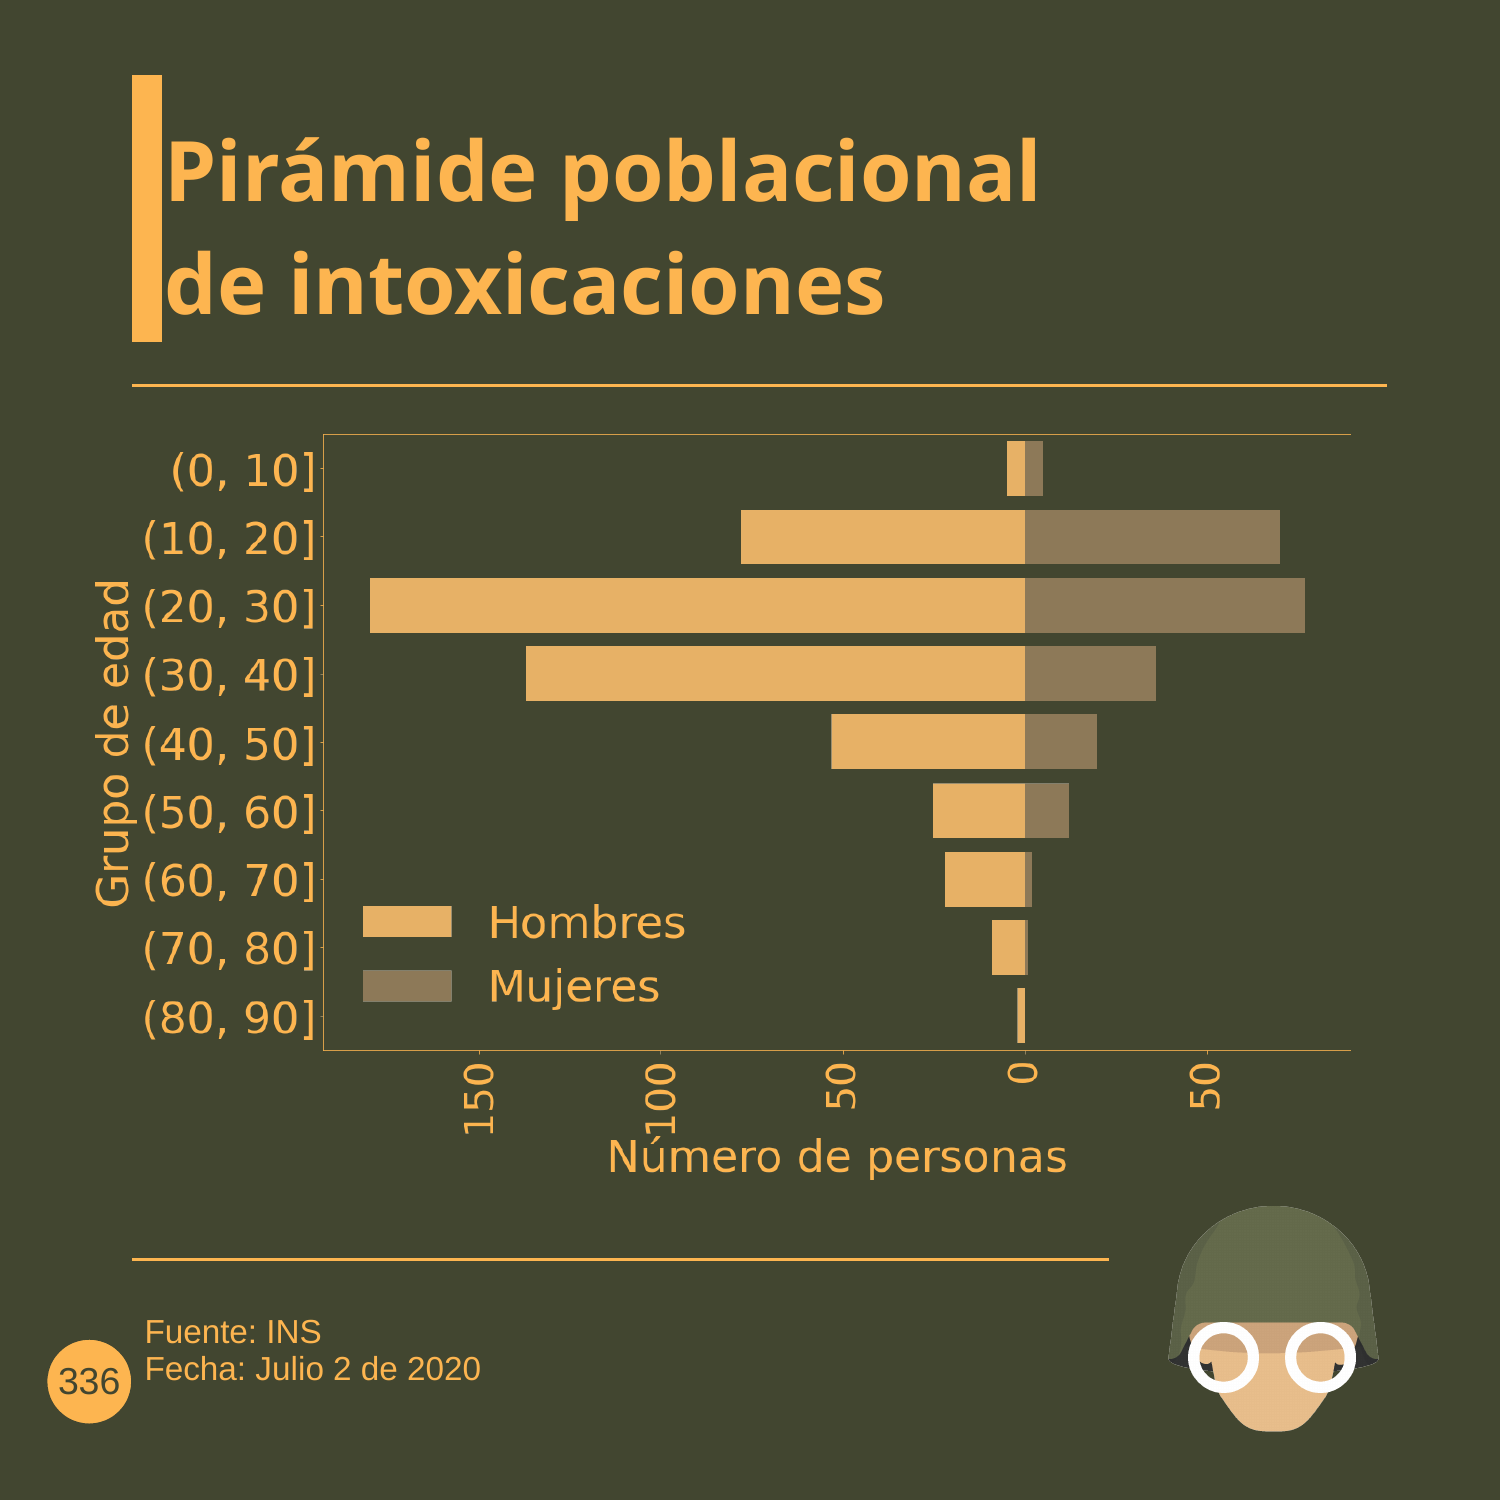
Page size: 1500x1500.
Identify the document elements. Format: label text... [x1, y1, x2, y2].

picture [95, 434, 1410, 1500]
text_box Pirámide poblacional de intoxicaciones [150, 104, 1171, 298]
